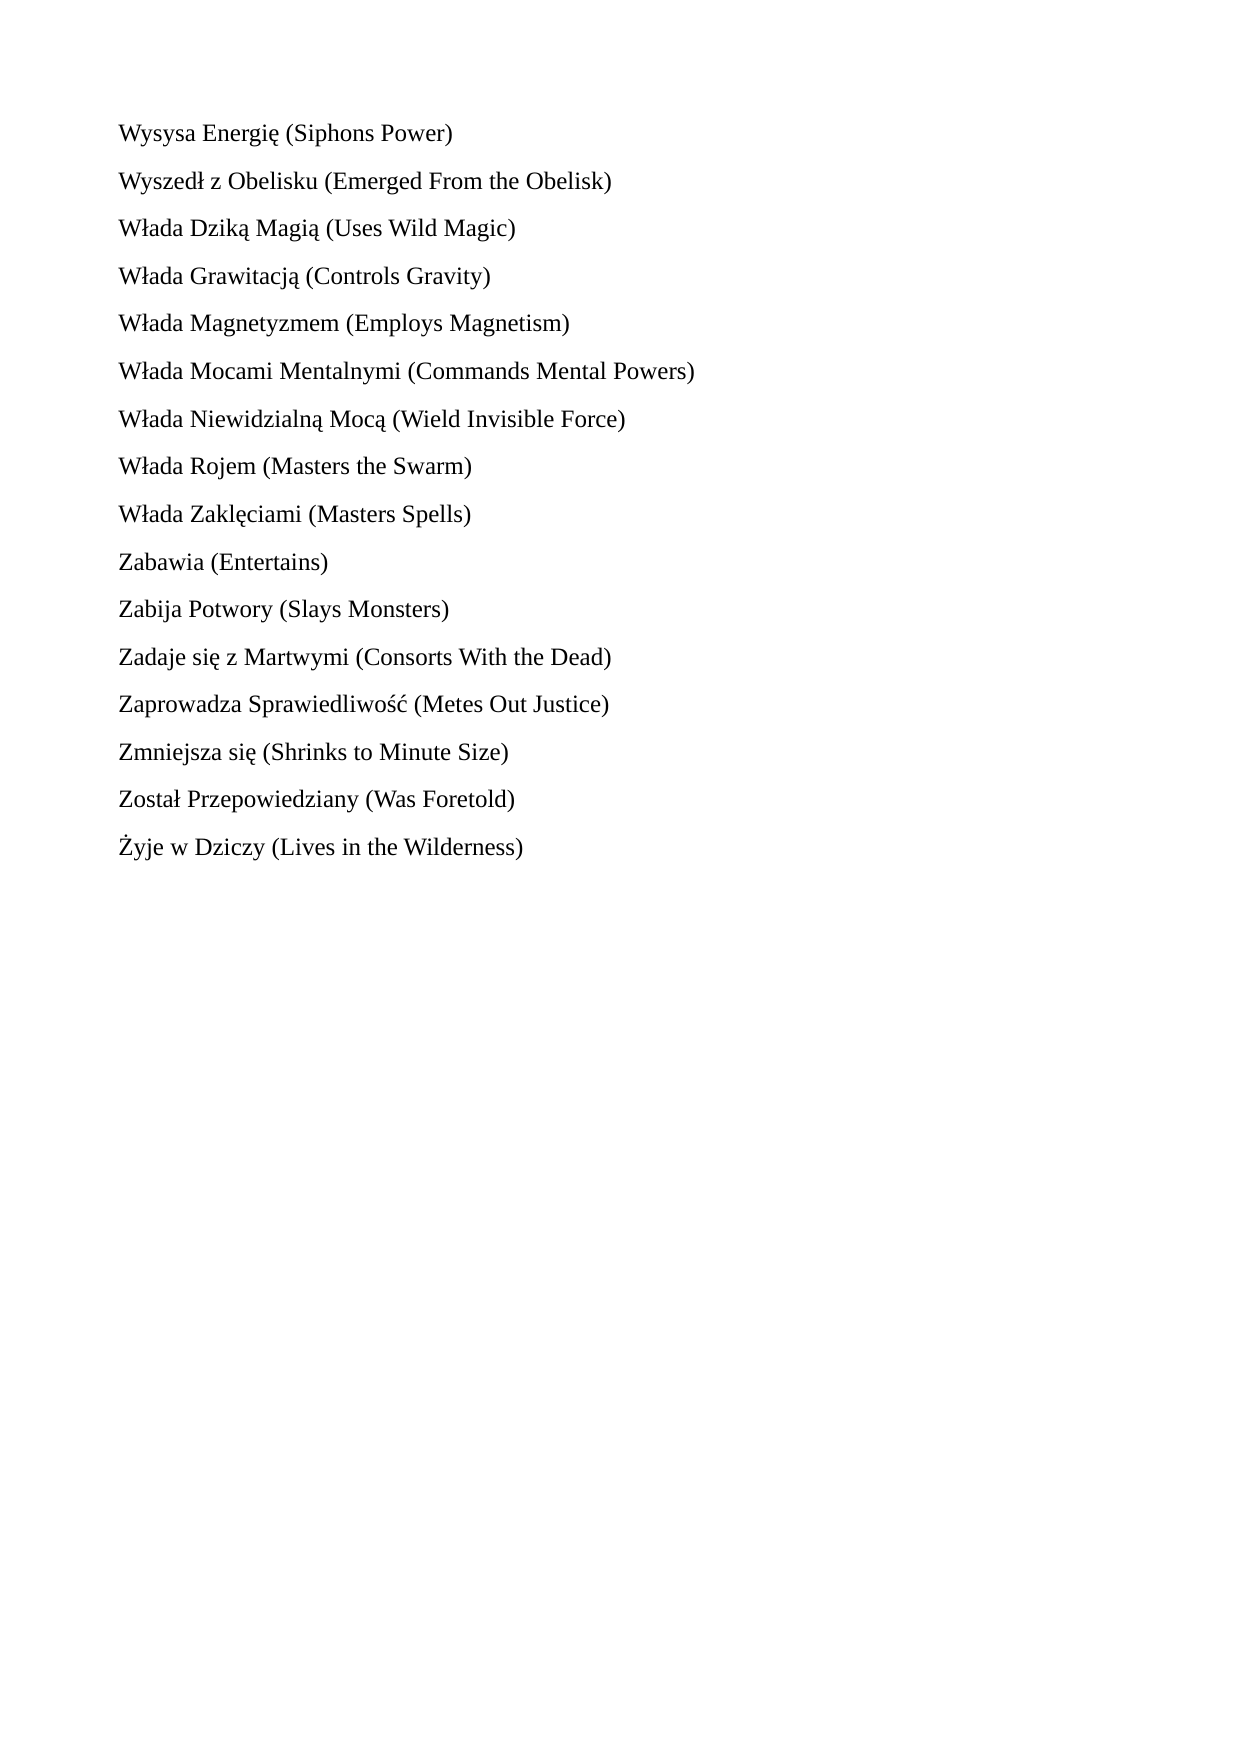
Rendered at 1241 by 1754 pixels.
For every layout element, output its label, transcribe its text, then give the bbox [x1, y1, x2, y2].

text Włada Dziką Magią (Uses Wild Magic) [118, 213, 1122, 242]
text Zabija Potwory (Slays Monsters) [118, 594, 1122, 623]
text Włada Grawitacją (Controls Gravity) [118, 261, 1122, 290]
text Zadaje się z Martwymi (Consorts With the Dead) [118, 642, 1122, 671]
text Zabawia (Entertains) [118, 547, 1122, 575]
text Włada Zaklęciami (Masters Spells) [118, 499, 1122, 528]
text Zmniejsza się (Shrinks to Minute Size) [118, 737, 1122, 766]
text Włada Niewidzialną Mocą (Wield Invisible Force) [118, 404, 1122, 432]
text Wysysa Energię (Siphons Power) [118, 118, 1122, 147]
text Żyje w Dziczy (Lives in the Wilderness) [118, 832, 1122, 861]
text Wyszedł z Obelisku (Emerged From the Obelisk) [118, 166, 1122, 194]
text Włada Mocami Mentalnymi (Commands Mental Powers) [118, 356, 1122, 385]
text Włada Magnetyzmem (Employs Magnetism) [118, 308, 1122, 337]
text Włada Rojem (Masters the Swarm) [118, 451, 1122, 480]
text Zaprowadza Sprawiedliwość (Metes Out Justice) [118, 689, 1122, 718]
text Został Przepowiedziany (Was Foretold) [118, 784, 1122, 813]
